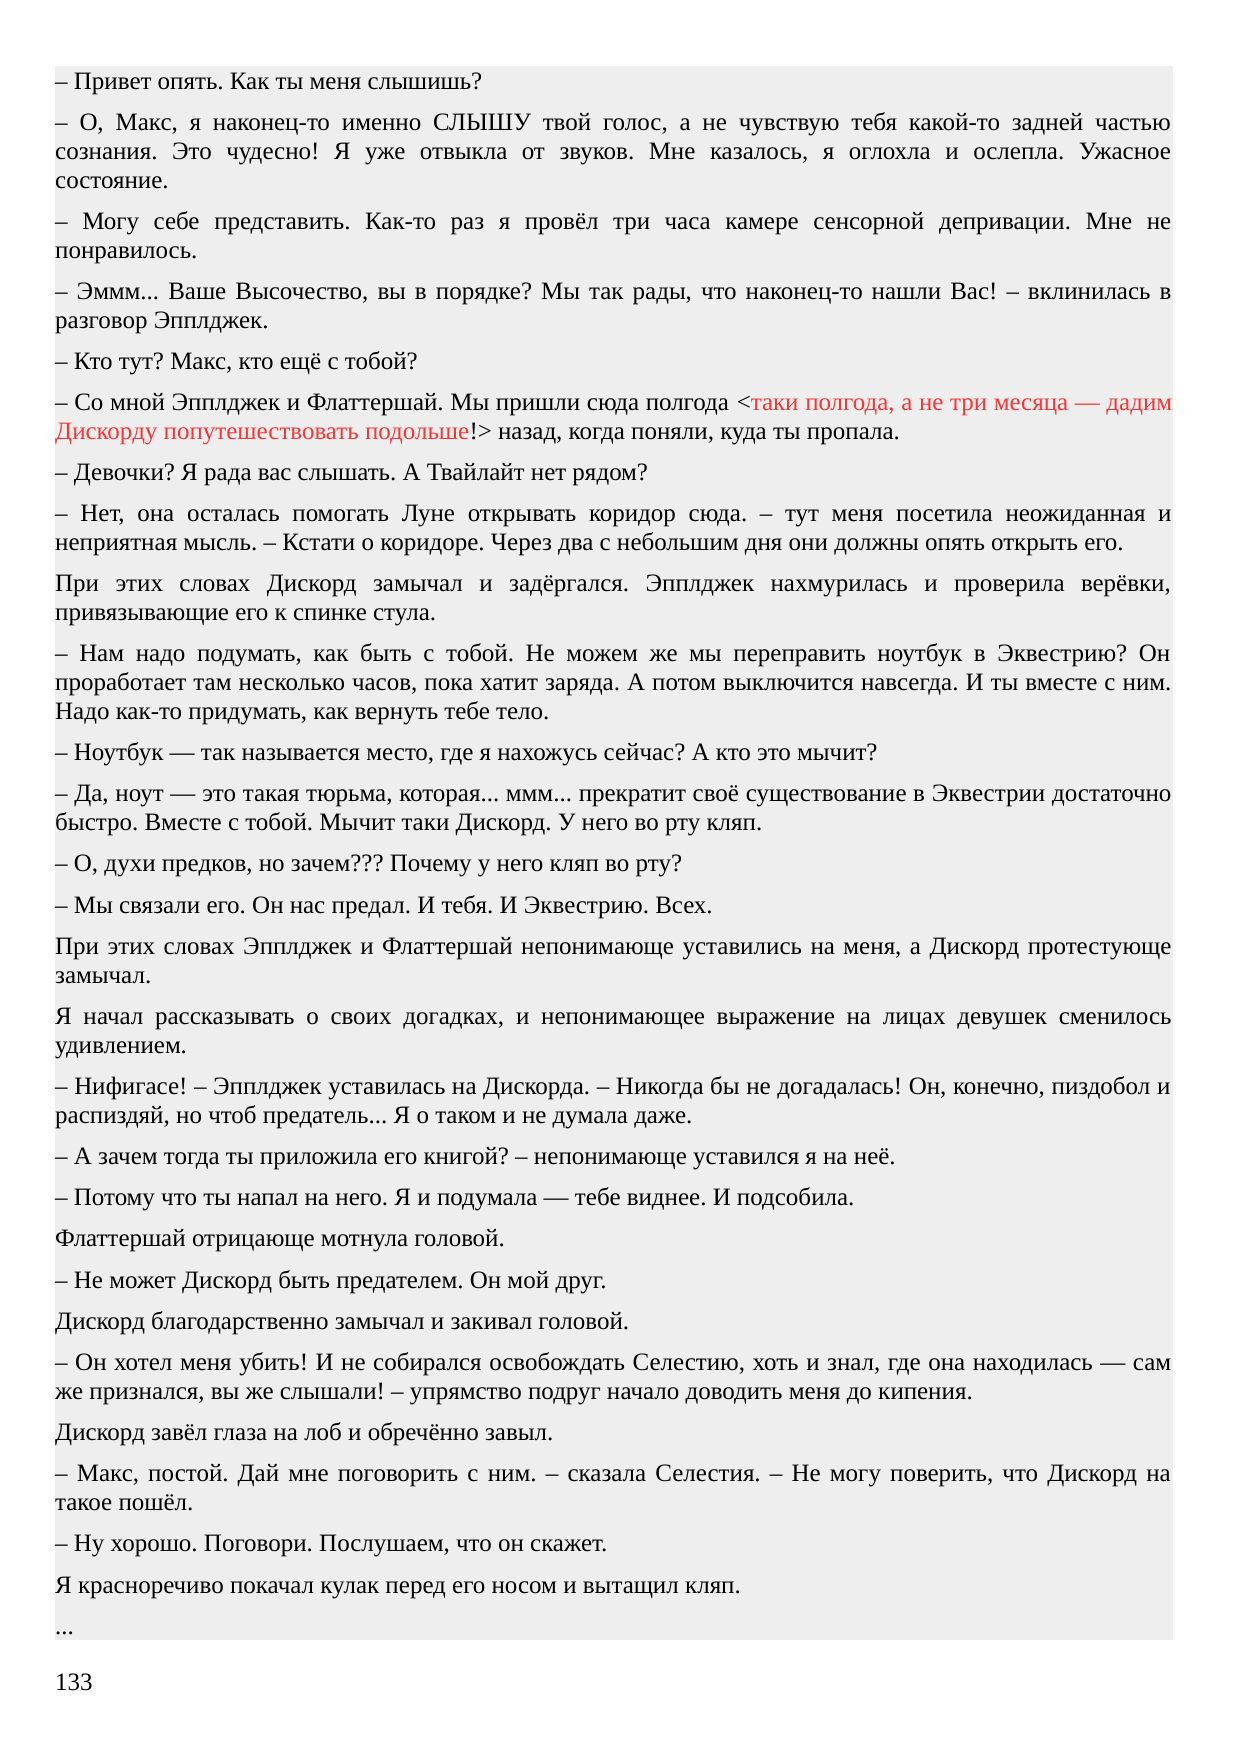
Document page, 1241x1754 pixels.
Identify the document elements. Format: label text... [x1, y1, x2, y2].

text – Потому что ты напал на него. Я и подумала — тебе виднее. И подсобила. [55, 1182, 1173, 1211]
text При этих словах Эпплджек и Флаттершай непонимающе уставились на меня, а Дискорд протестующе замычал. [55, 931, 1173, 988]
text – Эммм... Ваше Высочество, вы в порядке? Мы так рады, что наконец-то нашли Вас! – вклинилась в разговор Эпплджек. [55, 276, 1173, 333]
text – Ноутбук — так называется место, где я нахожусь сейчас? А кто это мычит? [55, 737, 1173, 766]
text – Девочки? Я рада вас слышать. А Твайлайт нет рядом? [55, 457, 1173, 486]
text – Нифигасе! – Эпплджек уставилась на Дискорда. – Никогда бы не догадалась! Он, конечно, пиздобол и распиздяй, но чтоб предатель... Я о таком и не думала даже. [55, 1071, 1173, 1128]
text – Могу себе представить. Как-то раз я провёл три часа камере сенсорной депривации. Мне не понравилось. [55, 206, 1173, 263]
text Дискорд благодарственно замычал и закивал головой. [55, 1306, 1173, 1335]
text Флаттершай отрицающе мотнула головой. [55, 1223, 1173, 1252]
text – Привет опять. Как ты меня слышишь? [55, 66, 1173, 95]
text – Да, ноут — это такая тюрьма, которая... ммм... прекратит своё существование в Эквестрии достаточно быстро. Вместе с тобой. Мычит таки Дискорд. У него во рту кляп. [55, 778, 1173, 836]
text Дискорд завёл глаза на лоб и обречённо завыл. [55, 1417, 1173, 1446]
text – Мы связали его. Он нас предал. И тебя. И Эквестрию. Всех. [55, 890, 1173, 918]
text – Он хотел меня убить! И не собирался освобождать Селестию, хоть и знал, где она находилась — сам же признался, вы же слышали! – упрямство подруг начало доводить меня до кипения. [55, 1347, 1173, 1405]
text – Кто тут? Макс, кто ещё с тобой? [55, 346, 1173, 375]
text – А зачем тогда ты приложила его книгой? – непонимающе уставился я на неё. [55, 1141, 1173, 1170]
text ... [55, 1611, 1173, 1640]
text – О, духи предков, но зачем??? Почему у него кляп во рту? [55, 848, 1173, 877]
text – О, Макс, я наконец-то именно СЛЫШУ твой голос, а не чувствую тебя какой-то задней частью сознания. Это чудесно! Я уже отвыкла от звуков. Мне казалось, я оглохла и ослепла. Ужасное состояние. [55, 107, 1173, 193]
text Я начал рассказывать о своих догадках, и непонимающее выражение на лицах девушек сменилось удивлением. [55, 1001, 1173, 1058]
text – Не может Дискорд быть предателем. Он мой друг. [55, 1265, 1173, 1293]
text – Макс, постой. Дай мне поговорить с ним. – сказала Селестия. – Не могу поверить, что Дискорд на такое пошёл. [55, 1458, 1173, 1516]
text – Ну хорошо. Поговори. Послушаем, что он скажет. [55, 1528, 1173, 1557]
text Я красноречиво покачал кулак перед его носом и вытащил кляп. [55, 1570, 1173, 1598]
text – Нет, она осталась помогать Луне открывать коридор сюда. – тут меня посетила неожиданная и неприятная мысль. – Кстати о коридоре. Через два с небольшим дня они должны опять открыть его. [55, 498, 1173, 556]
text При этих словах Дискорд замычал и задёргался. Эпплджек нахмурилась и проверила верёвки, привязывающие его к спинке стула. [55, 568, 1173, 626]
text – Нам надо подумать, как быть с тобой. Не можем же мы переправить ноутбук в Эквестрию? Он проработает там несколько часов, пока хатит заряда. А потом выключится навсегда. И ты вместе с ним. Надо как-то придумать, как вернуть тебе тело. [55, 638, 1173, 725]
text – Со мной Эпплджек и Флаттершай. Мы пришли сюда полгода <таки полгода, а не три месяца — дадим Дискорду попутешествовать подольше!> назад, когда поняли, куда ты пропала. [55, 387, 1173, 445]
